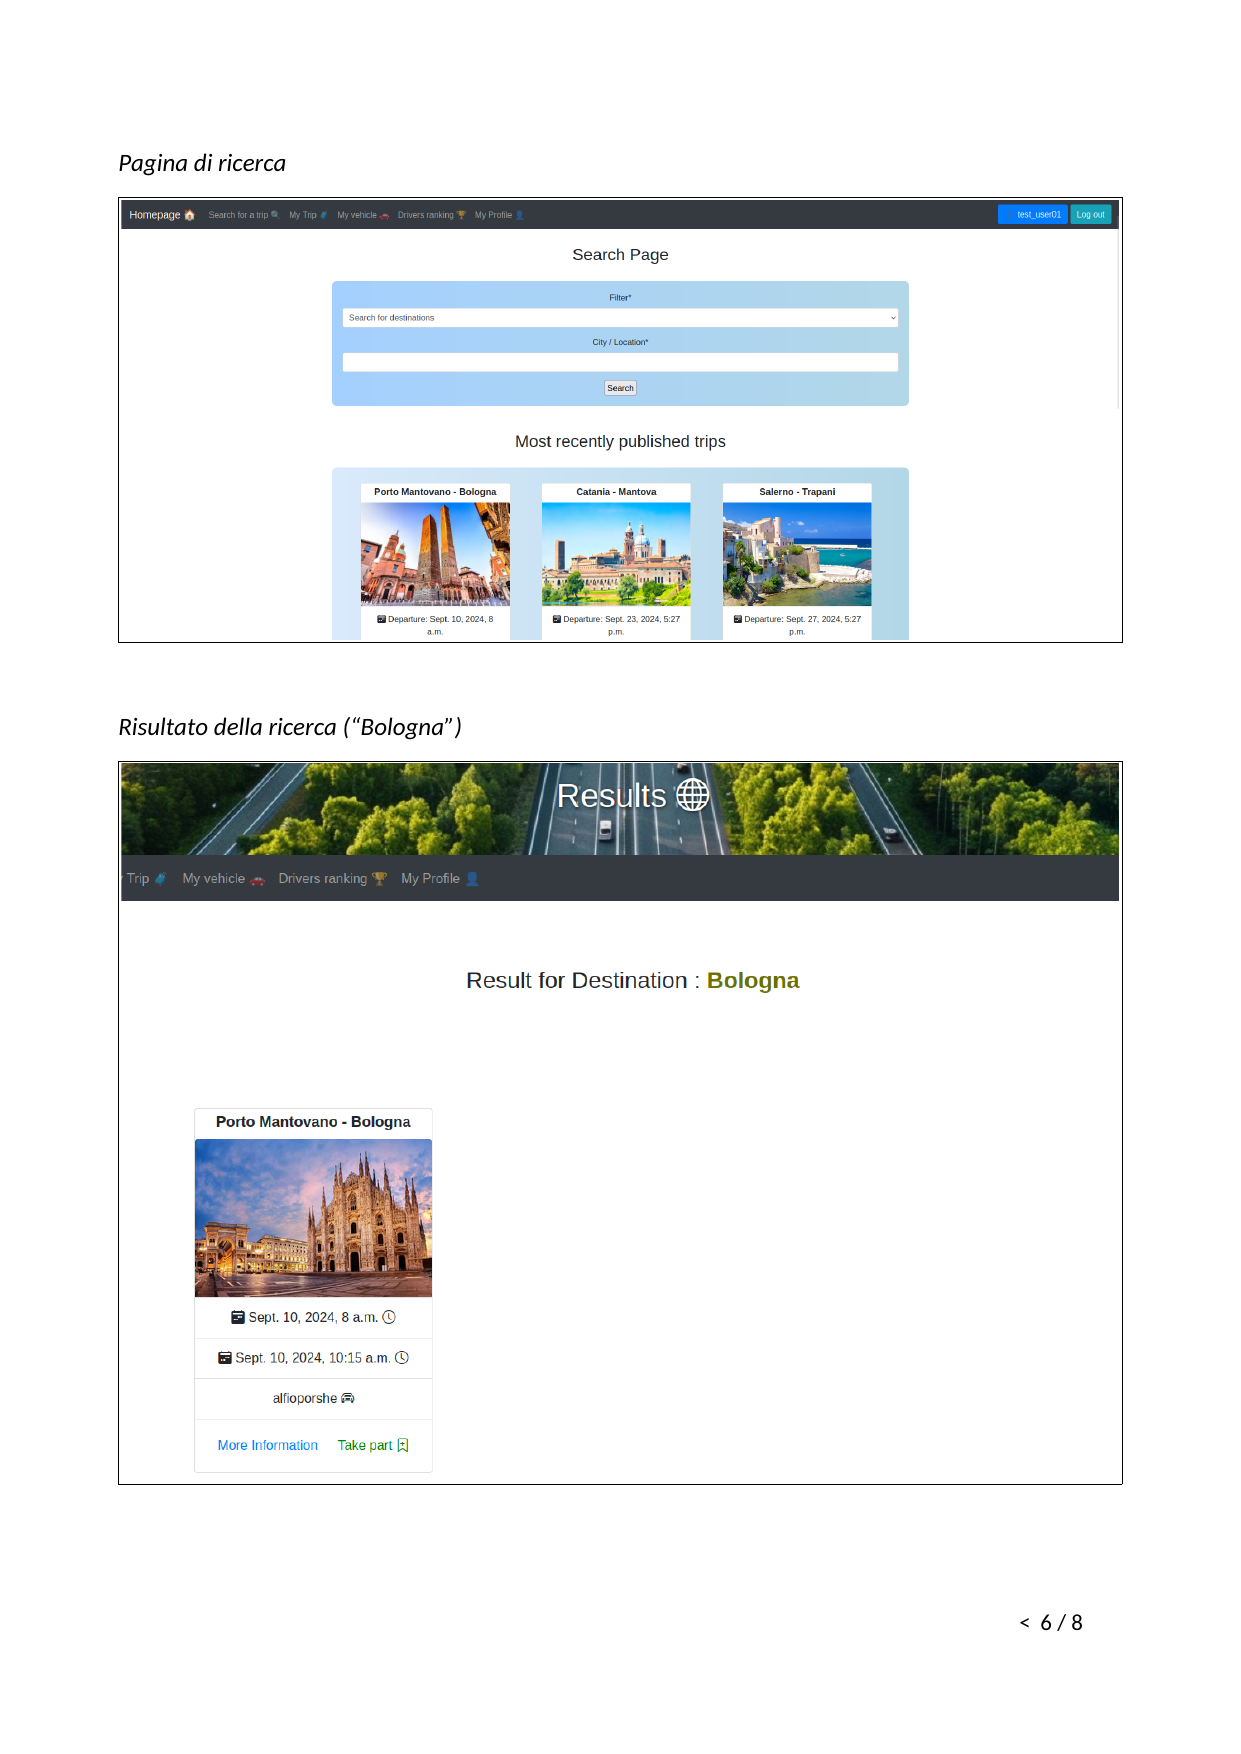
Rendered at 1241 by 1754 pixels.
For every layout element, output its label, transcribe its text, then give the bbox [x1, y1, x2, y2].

text Pagina di ricerca [118, 148, 1122, 178]
text Risultato della ricerca (“Bologna”) [118, 711, 1122, 742]
picture [121, 763, 1119, 1481]
picture [121, 200, 1119, 640]
